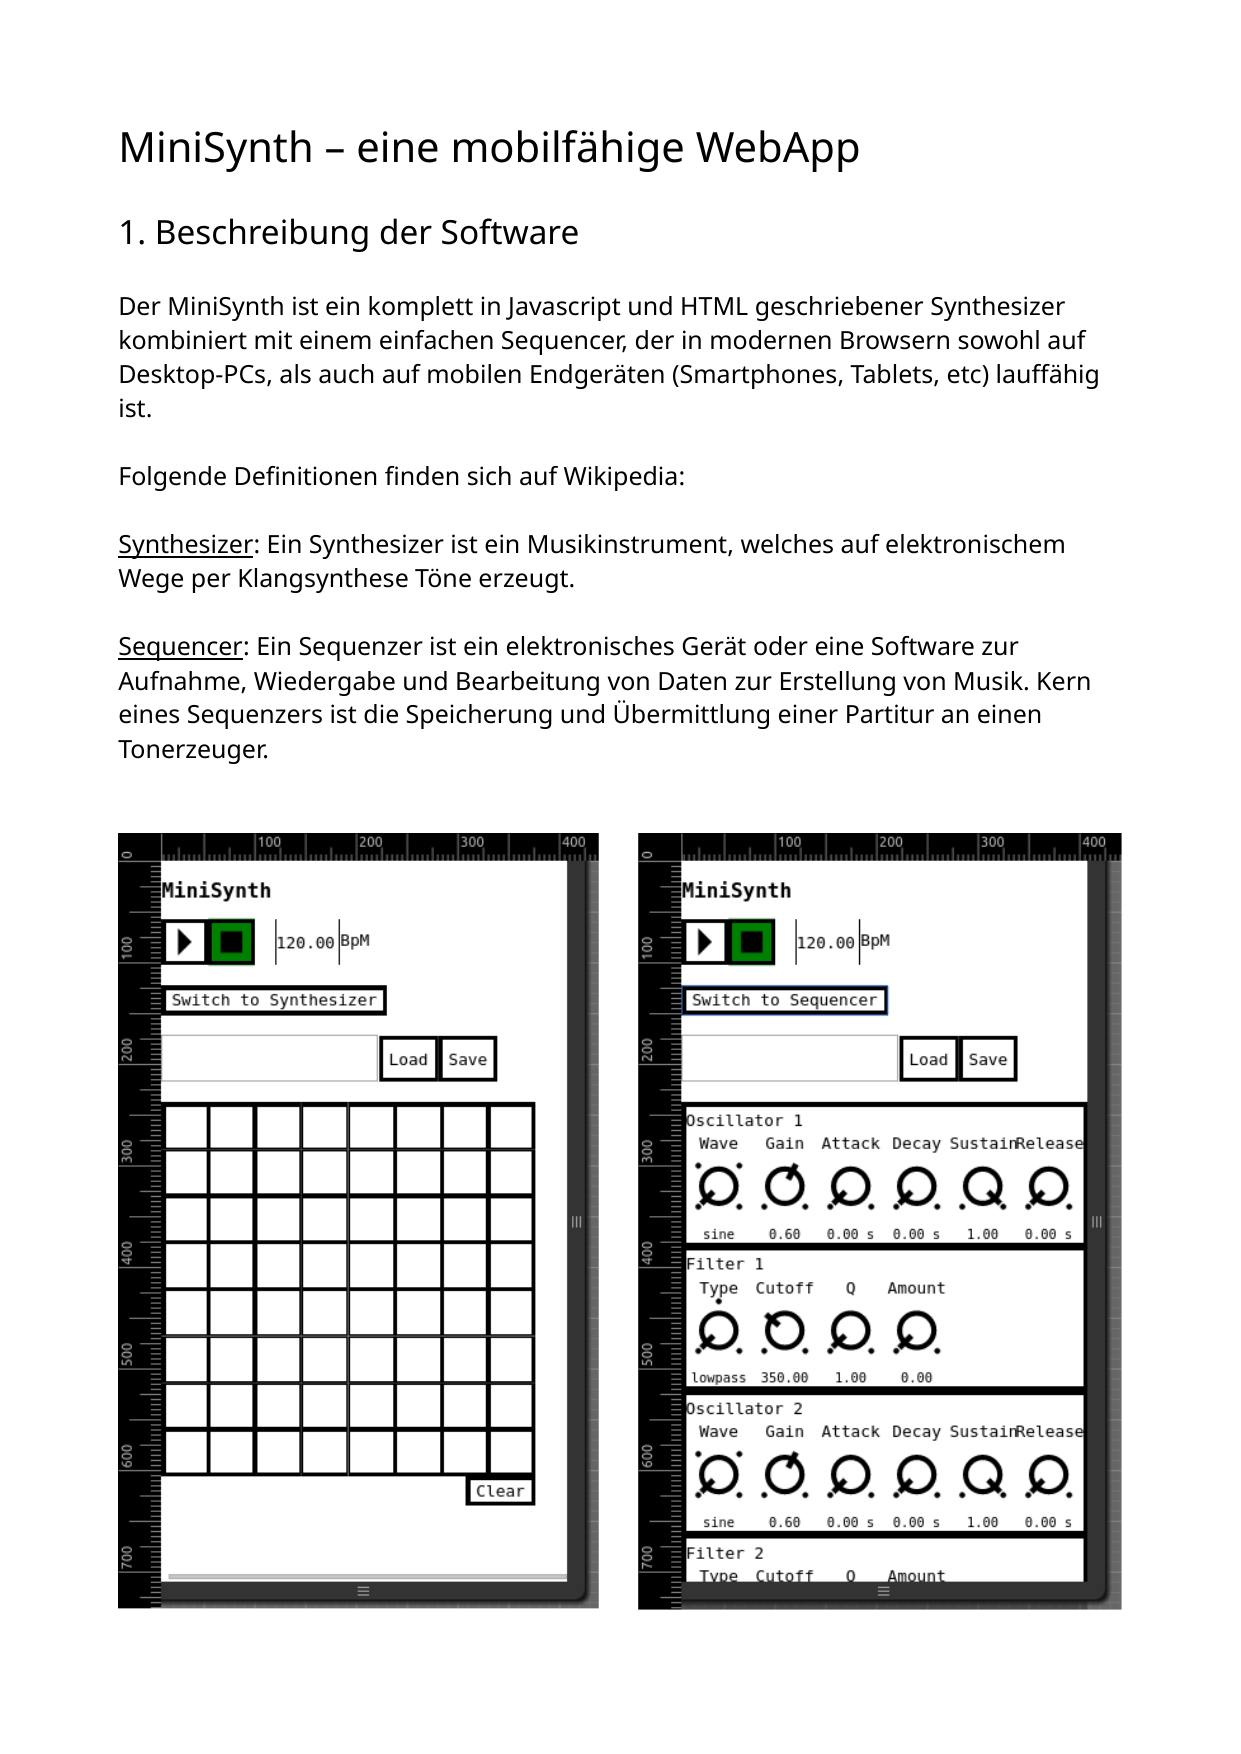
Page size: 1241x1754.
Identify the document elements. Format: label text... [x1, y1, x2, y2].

text Synthesizer: Ein Synthesizer ist ein Musikinstrument, welches auf elektronischem Wege per Klangsynthese Töne erzeugt. [118, 527, 1122, 595]
text Folgende Definitionen finden sich auf Wikipedia: [118, 459, 1122, 493]
picture [118, 833, 1123, 1611]
text MiniSynth – eine mobilfähige WebApp 1. Beschreibung der Software [118, 118, 1122, 288]
text Sequencer: Ein Sequenzer ist ein elektronisches Gerät oder eine Software zur Aufnahme, Wiedergabe und Bearbeitung von Daten zur Erstellung von Musik. Kern eines Sequenzers ist die Speicherung und Übermittlung einer Partitur an einen Tonerzeuger. [118, 629, 1122, 765]
text Der MiniSynth ist ein komplett in Javascript und HTML geschriebener Synthesizer kombiniert mit einem einfachen Sequencer, der in modernen Browsern sowohl auf Desktop-PCs, als auch auf mobilen Endgeräten (Smartphones, Tablets, etc) lauffähig ist. [118, 288, 1122, 425]
